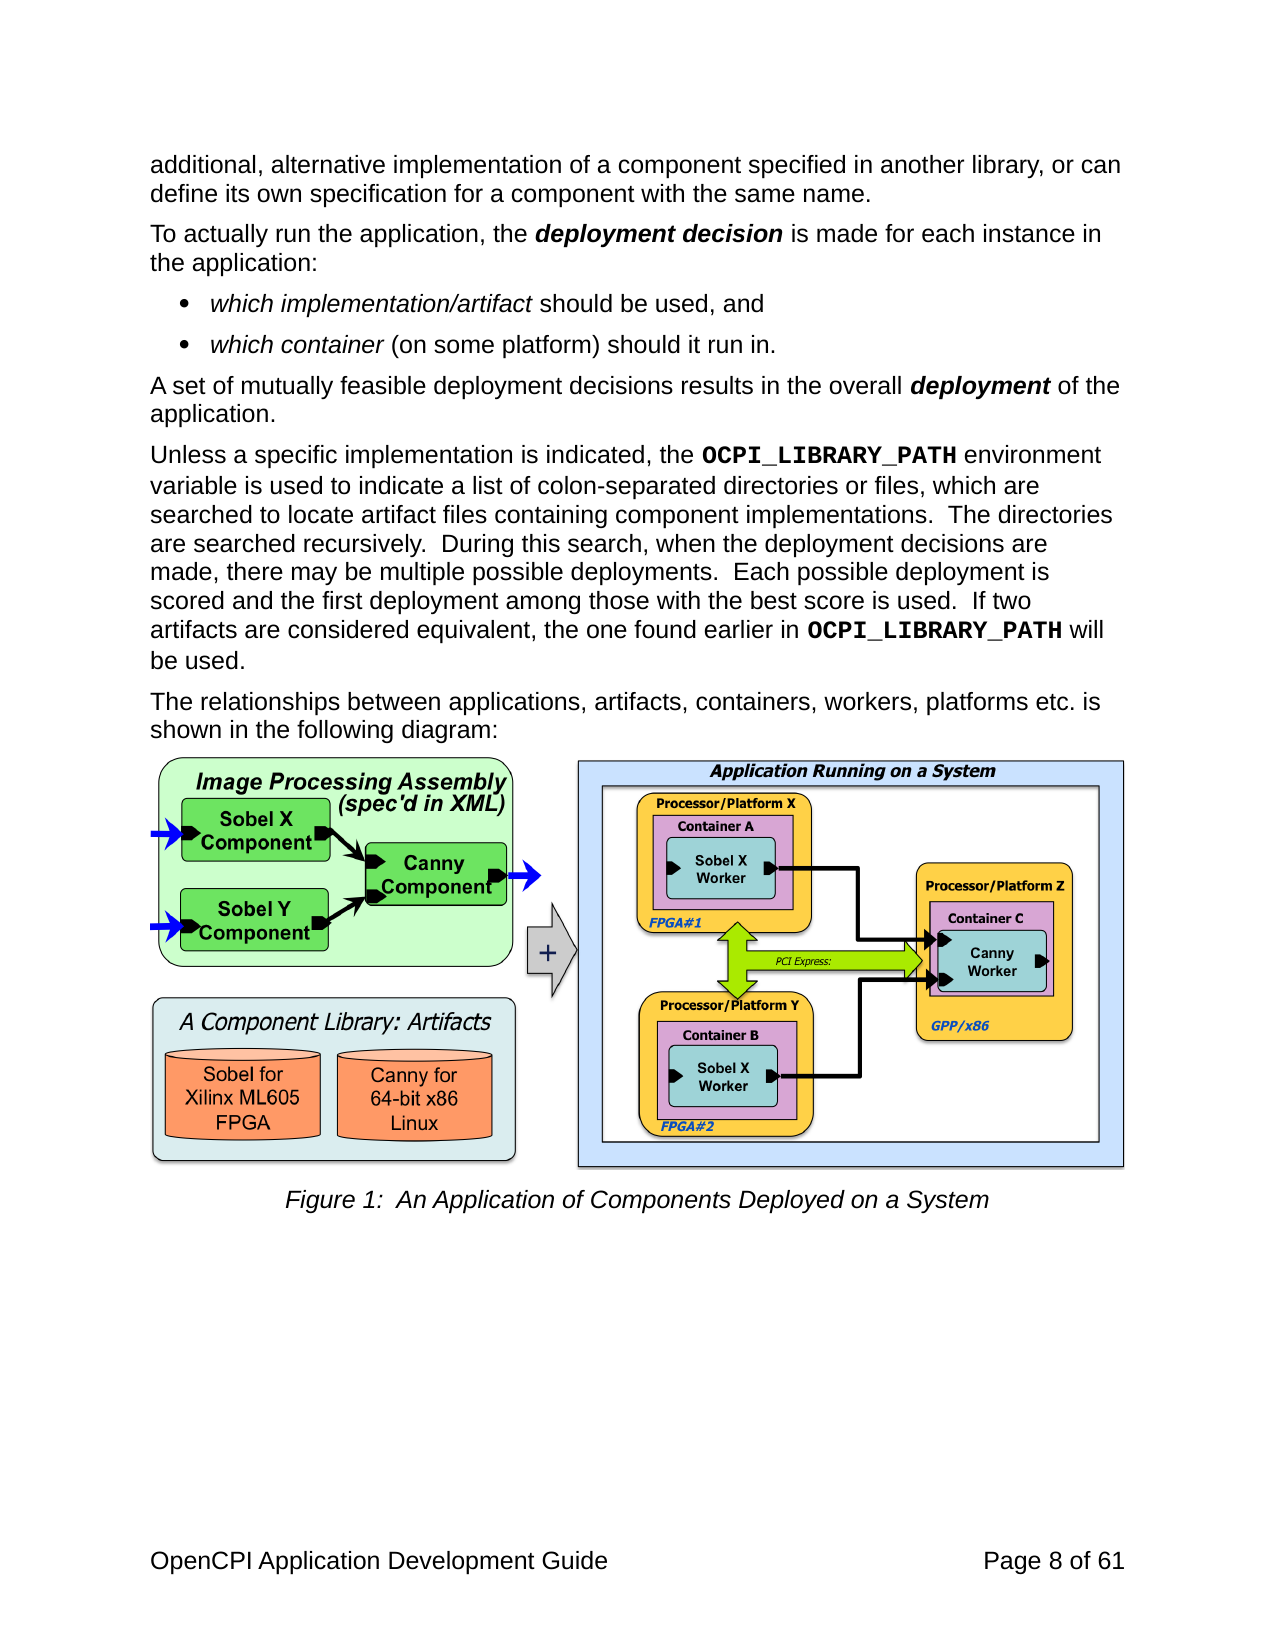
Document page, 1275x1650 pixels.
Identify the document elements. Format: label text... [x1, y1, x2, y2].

text Unless a specific implementation is indicated, the OCPI_LIBRARY_PATH environment variable is used to indicate a list of colon-separated directories or files, which are searched to locate artifact files containing component implementations. The directories are searched recursively. During this search, when the deployment decisions are made, there may be multiple possible deployments. Each possible deployment is scored and the first deployment among those with the best score is used. If two artifacts are considered equivalent, the one found earlier in OCPI_LIBRARY_PATH will be used. [150, 440, 1125, 674]
list which container (on some platform) should it run in. [180, 330, 1125, 359]
text Figure 1: An Application of Components Deployed on a System [150, 1185, 1125, 1214]
list which implementation/artifact should be used, and [180, 289, 1125, 318]
text The relationships between applications, artifacts, containers, workers, platforms etc. is shown in the following diagram: [150, 686, 1125, 744]
text additional, alternative implementation of a component specified in another library, or can define its own specification for a component with the same name. [150, 150, 1125, 207]
text A set of mutually feasible deployment decisions results in the overall deployment of the application. [150, 371, 1125, 428]
picture [150, 920, 1126, 1170]
text To actually run the application, the deployment decision is made for each instance in the application: [150, 219, 1125, 277]
